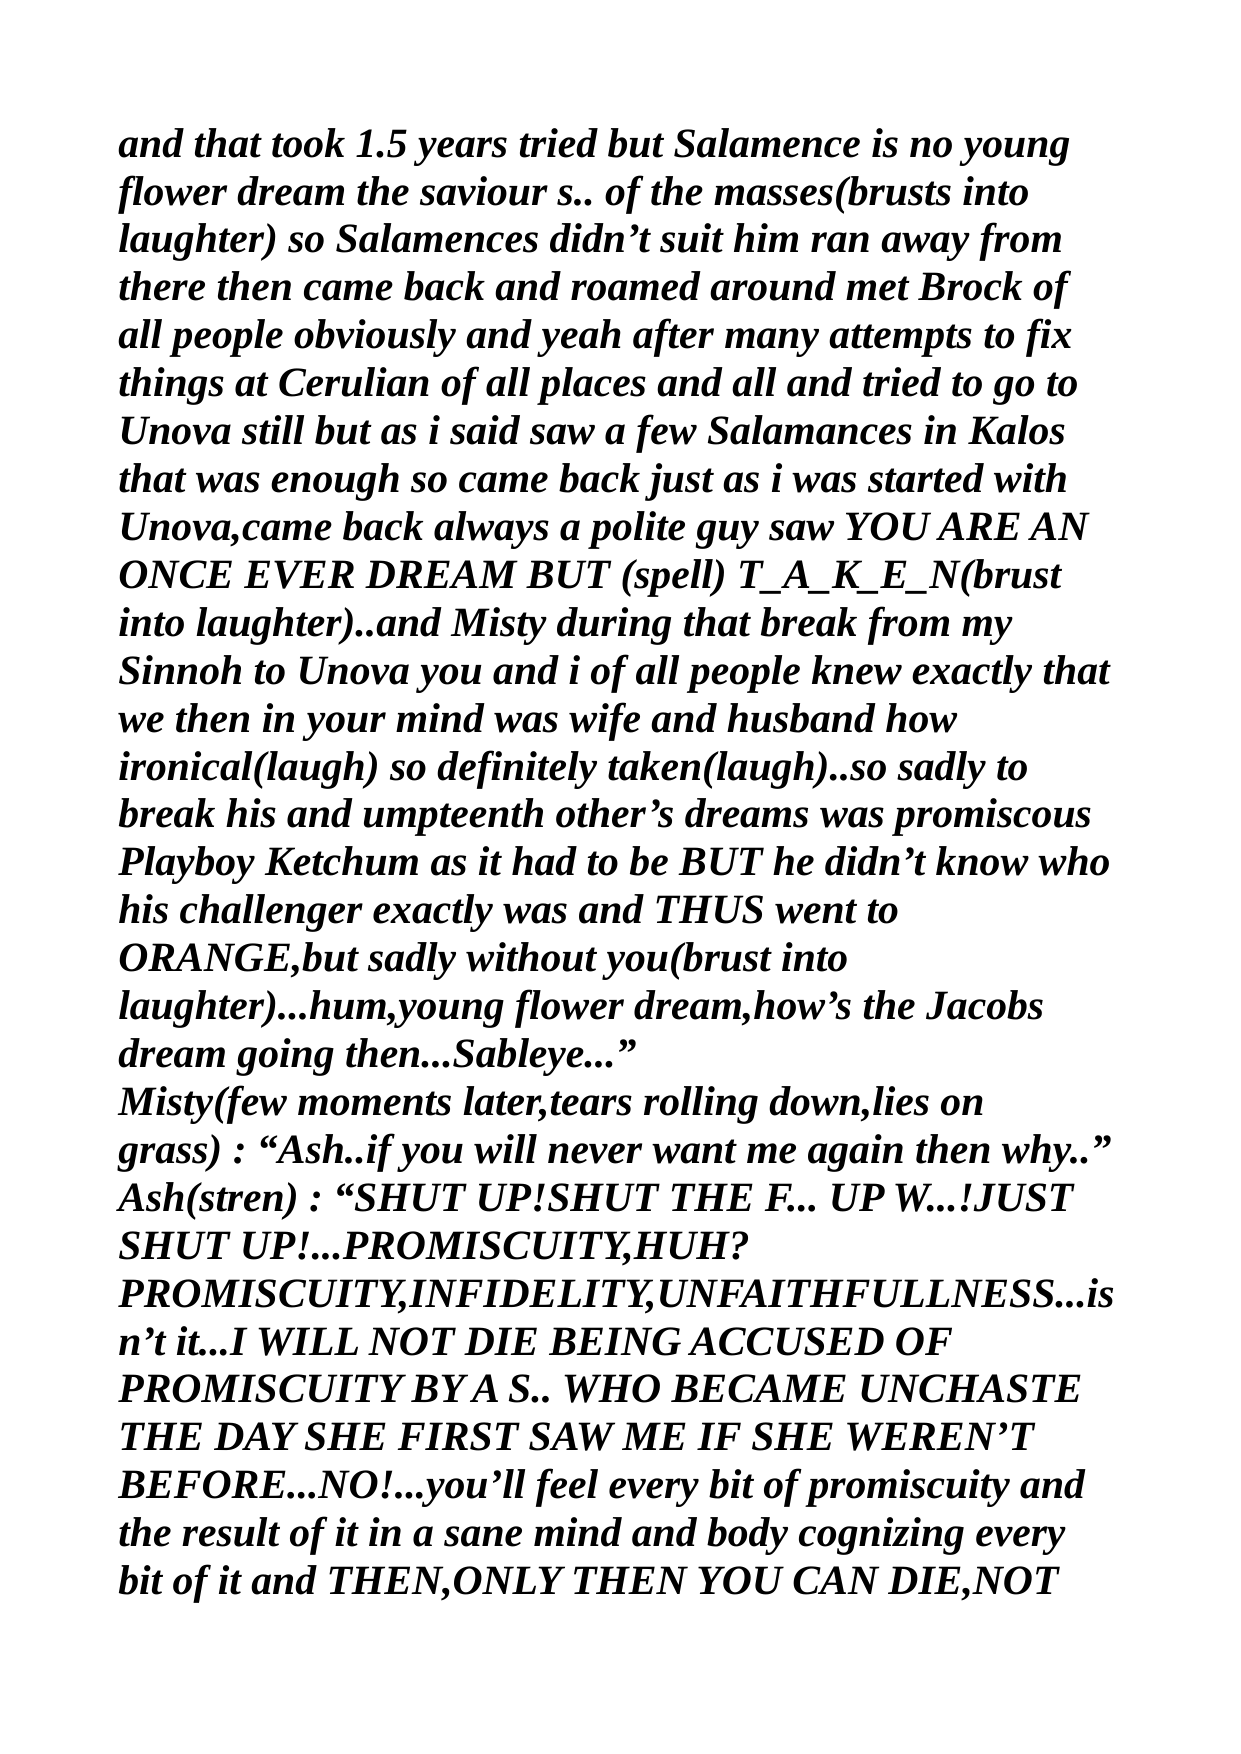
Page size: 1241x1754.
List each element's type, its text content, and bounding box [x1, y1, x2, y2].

text Ash(stren) : “SHUT UP!SHUT THE F... UP W...!JUST SHUT UP!...PROMISCUITY,HUH?PROMISCUITY,INFIDELITY,UNFAITHFULLNESS...isn’t it...I WILL NOT DIE BEING ACCUSED OF PROMISCUITY BY A S.. WHO BECAME UNCHASTE THE DAY SHE FIRST SAW ME IF SHE WEREN’T BEFORE...NO!...you’ll feel every bit of promiscuity and the result of it in a sane mind and body cognizing every bit of it and THEN,ONLY THEN YOU CAN DIE,NOT [118, 1172, 1122, 1603]
text Misty(few moments later,tears rolling down,lies on grass) : “Ash..if you will never want me again then why..” [118, 1076, 1122, 1172]
text and that took 1.5 years tried but Salamence is no young flower dream the saviour s.. of the masses(brusts into laughter) so Salamences didn’t suit him ran away from there then came back and roamed around met Brock of all people obviously and yeah after many attempts to fix things at Cerulian of all places and all and tried to go to Unova still but as i said saw a few Salamances in Kalos that was enough so came back just as i was started with Unova,came back always a polite guy saw YOU ARE AN ONCE EVER DREAM BUT (spell) T_A_K_E_N(brust into laughter)..and Misty during that break from my Sinnoh to Unova you and i of all people knew exactly that we then in your mind was wife and husband how ironical(laugh) so definitely taken(laugh)..so sadly to break his and umpteenth other’s dreams was promiscous Playboy Ketchum as it had to be BUT he didn’t know who his challenger exactly was and THUS went to ORANGE,but sadly without you(brust into laughter)...hum,young flower dream,how’s the Jacobs dream going then...Sableye...” [118, 118, 1122, 1076]
